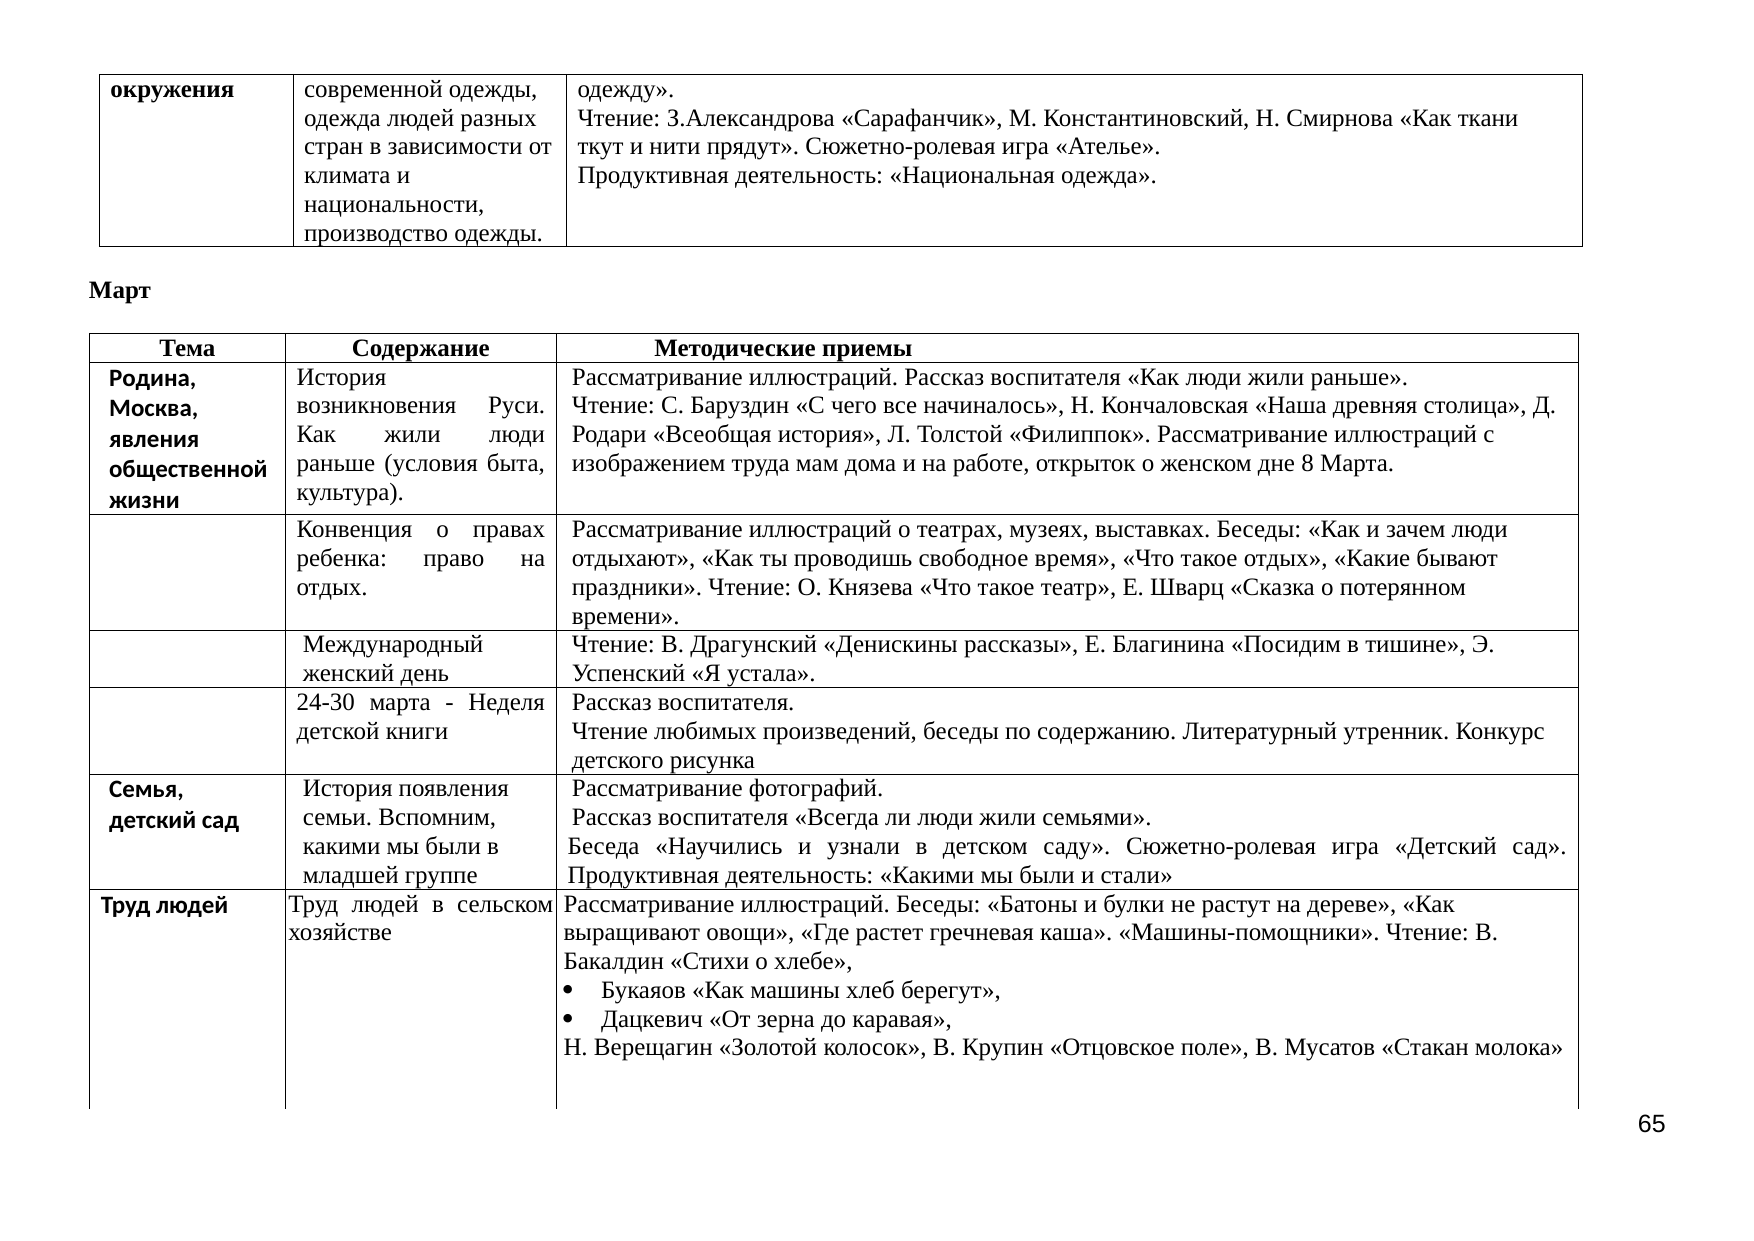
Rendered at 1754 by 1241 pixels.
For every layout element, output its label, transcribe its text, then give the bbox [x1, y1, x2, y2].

table_header Содержание [286, 334, 556, 362]
table_header Тема [90, 334, 285, 362]
table_header Труд людей [90, 890, 285, 1109]
table_cell Чтение: В. Драгунский «Денискины рассказы», Е. Благинина «Посидим в тишине», Э. Успенский «Я устала». [557, 631, 1578, 687]
table_cell История появления семьи. Вспомним, какими мы были в младшей группе [286, 775, 556, 888]
table_header Труд людей в сельском хозяйстве [286, 890, 556, 1109]
table_cell [90, 688, 285, 773]
table_cell современной одежды, одежда людей разных стран в зависимости от климата и национальности, производство одежды. [294, 75, 566, 246]
table_cell Семья, детский сад [90, 775, 285, 888]
table_cell окружения [100, 75, 293, 246]
table_cell История возникновения Руси. Как жили люди раньше (условия быта, культура). [286, 363, 556, 514]
table_cell одежду». Чтение: З.Александрова «Сарафанчик», М. Константиновский, Н. Смирнова «Как ткани ткут и нити прядут». Сюжетно-ролевая игра «Ателье». Продуктивная деятельность: «Национальная одежда». [567, 75, 1582, 246]
table_cell [90, 631, 285, 687]
table_cell Рассматривание иллюстраций. Рассказ воспитателя «Как люди жили раньше». Чтение: С. Баруздин «С чего все начиналось», Н. Кончаловская «Наша древняя столица», Д. Родари «Всеобщая история», Л. Толстой «Филиппок». Рассматривание иллюстраций с изображением труда мам дома и на работе, открыток о женском дне 8 Марта. [557, 363, 1578, 514]
table_cell [90, 515, 285, 629]
table_cell Родина, Москва, явления общественной жизни [90, 363, 285, 514]
table_cell Международный женский день [286, 631, 556, 687]
table_cell Конвенция о правах ребенка: право на отдых. [286, 515, 556, 629]
text Март [89, 275, 1665, 304]
table_cell 24-30 марта - Неделя детской книги [286, 688, 556, 773]
table_cell Рассказ воспитателя. Чтение любимых произведений, беседы по содержанию. Литературный утренник. Конкурс детского рисунка [557, 688, 1578, 773]
table_cell Рассматривание иллюстраций о театрах, музеях, выставках. Беседы: «Как и зачем люди отдыхают», «Как ты проводишь свободное время», «Что такое отдых», «Какие бывают праздники». Чтение: О. Князева «Что такое театр», Е. Шварц «Сказка о потерянном времени». [557, 515, 1578, 629]
table_header Методические приемы [557, 334, 1578, 362]
table_cell Рассматривание фотографий. Рассказ воспитателя «Всегда ли люди жили семьями». Беседа «Научились и узнали в детском саду». Сюжетно-ролевая игра «Детский сад». Продуктивная деятельность: «Какими мы были и стали» [557, 775, 1578, 888]
table_header Рассматривание иллюстраций. Беседы: «Батоны и булки не растут на дереве», «Как выращивают овощи», «Где растет гречневая каша». «Машины-помощники». Чтение: В. Бакалдин «Стихи о хлебе», Букаяов «Как машины хлеб берегут», Дацкевич «От зерна до каравая», Н. Верещагин «Золотой колосок», В. Крупин «Отцовское поле», В. Мусатов «Стакан молока» [557, 890, 1578, 1109]
